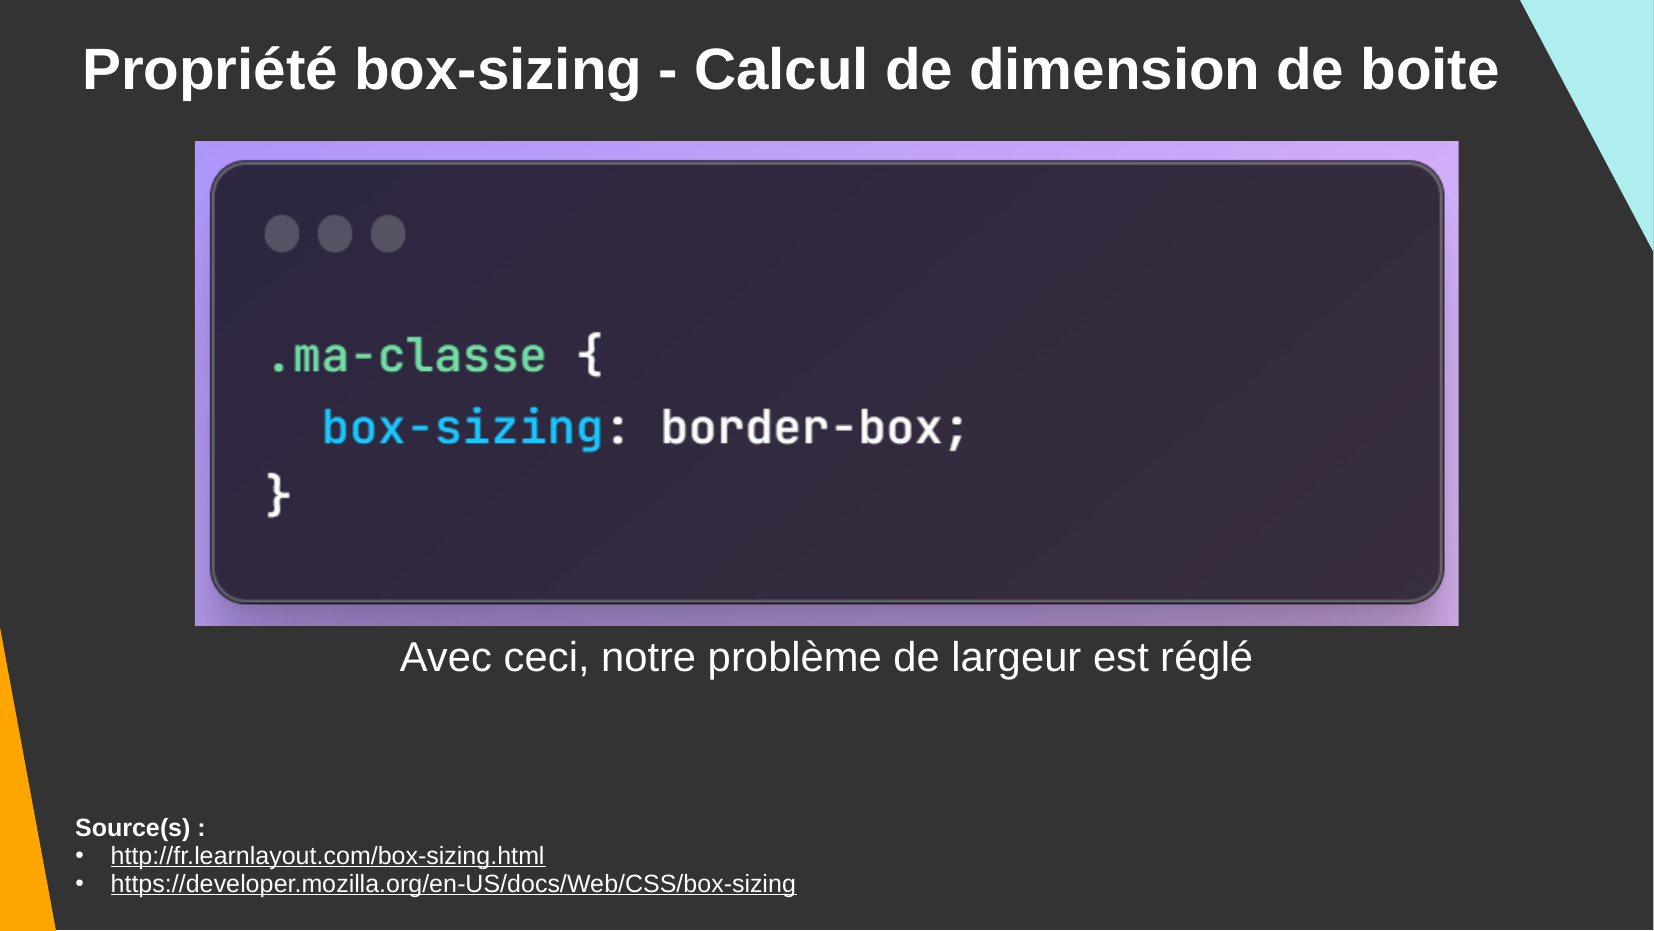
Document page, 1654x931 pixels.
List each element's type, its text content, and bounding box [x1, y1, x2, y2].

text_box Avec ceci, notre problème de largeur est réglé [383, 625, 1270, 690]
text_box Source(s) : http://fr.learnlayout.com/box-sizing.html https://developer.mozilla.org/en-US/docs/Web/CSS/box-sizing [60, 806, 1546, 906]
title Propriété box-sizing - Calcul de dimension de boite [82, 37, 1571, 107]
text_box [0, 627, 57, 931]
picture [194, 141, 1459, 626]
text_box [1520, 0, 1654, 254]
